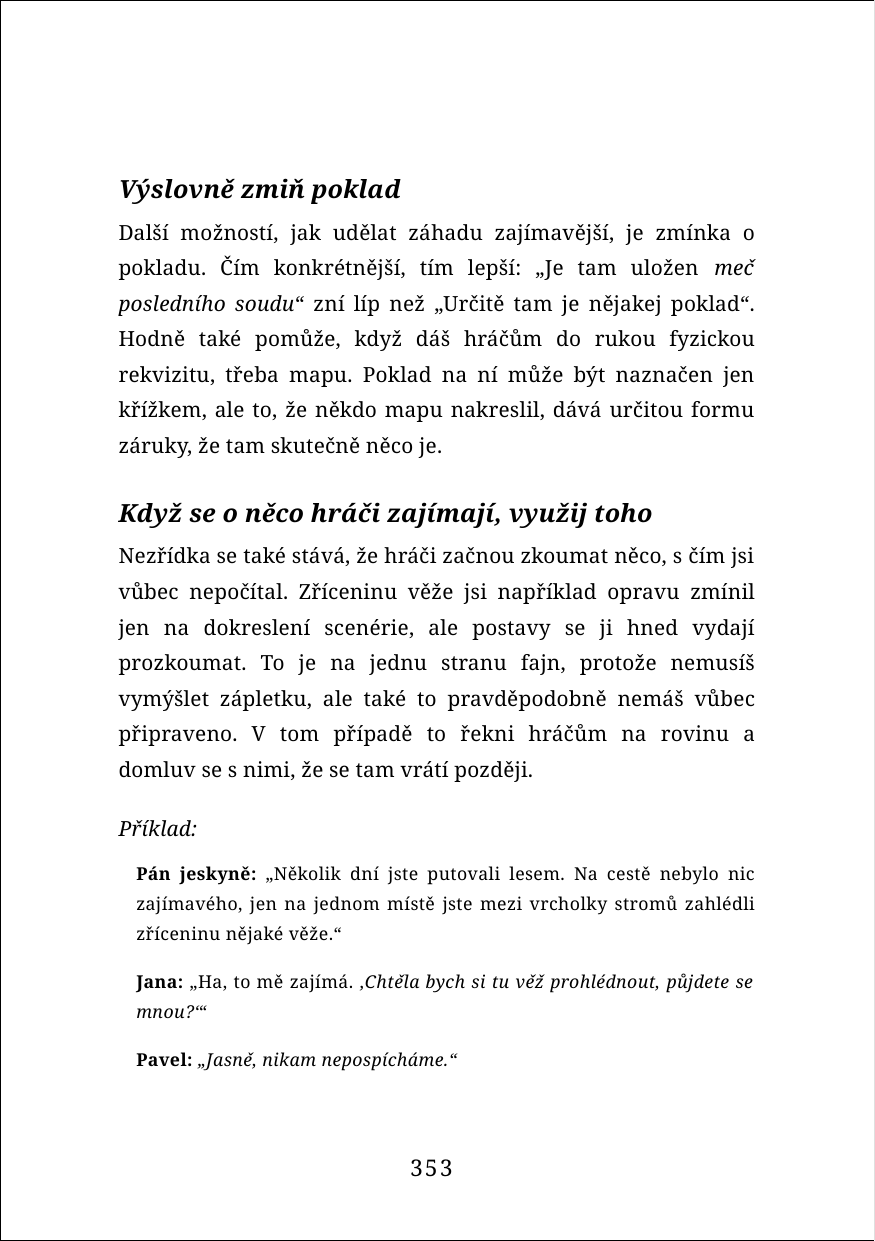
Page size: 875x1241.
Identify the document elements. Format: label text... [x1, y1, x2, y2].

text Pán jeskyně: „Několik dní jste putovali lesem. Na cestě nebylo nic zajímavého, jen na jednom místě jste mezi vrcholky stromů zahlédli zříceninu nějaké věže.“ [136, 861, 756, 946]
text Příklad: [118, 814, 756, 842]
subtitle Když se o něco hráči zajímají, využij toho [118, 496, 756, 530]
text Nezřídka se také stává, že hráči začnou zkoumat něco, s čím jsi vůbec nepočítal. Zříceninu věže jsi například opravu zmínil jen na dokreslení scenérie, ale postavy se ji hned vydají prozkoumat. To je na jednu stranu fajn, protože nemusíš vymýšlet zápletku, ale také to pravděpodobně nemáš vůbec připraveno. V tom případě to řekni hráčům na rovinu a domluv se s nimi, že se tam vrátí později. [118, 542, 756, 783]
text Jana: „Ha, to mě zajímá. ‚Chtěla bych si tu věž prohlédnout, půjdete se mnou?‘“ [136, 969, 756, 1024]
text Další možností, jak udělat záhadu zajímavější, je zmínka o pokladu. Čím konkrétnější, tím lepší: „Je tam uložen meč posledního soudu“ zní líp než „Určitě tam je nějakej poklad“. Hodně také pomůže, když dáš hráčům do rukou fyzickou rekvizitu, třeba mapu. Poklad na ní může být naznačen jen křížkem, ale to, že někdo mapu nakreslil, dává určitou formu záruky, že tam skutečně něco je. [118, 218, 756, 459]
subtitle Výslovně zmiň poklad [118, 172, 756, 206]
text Pavel: „Jasně, nikam nepospícháme.“ [136, 1048, 756, 1072]
